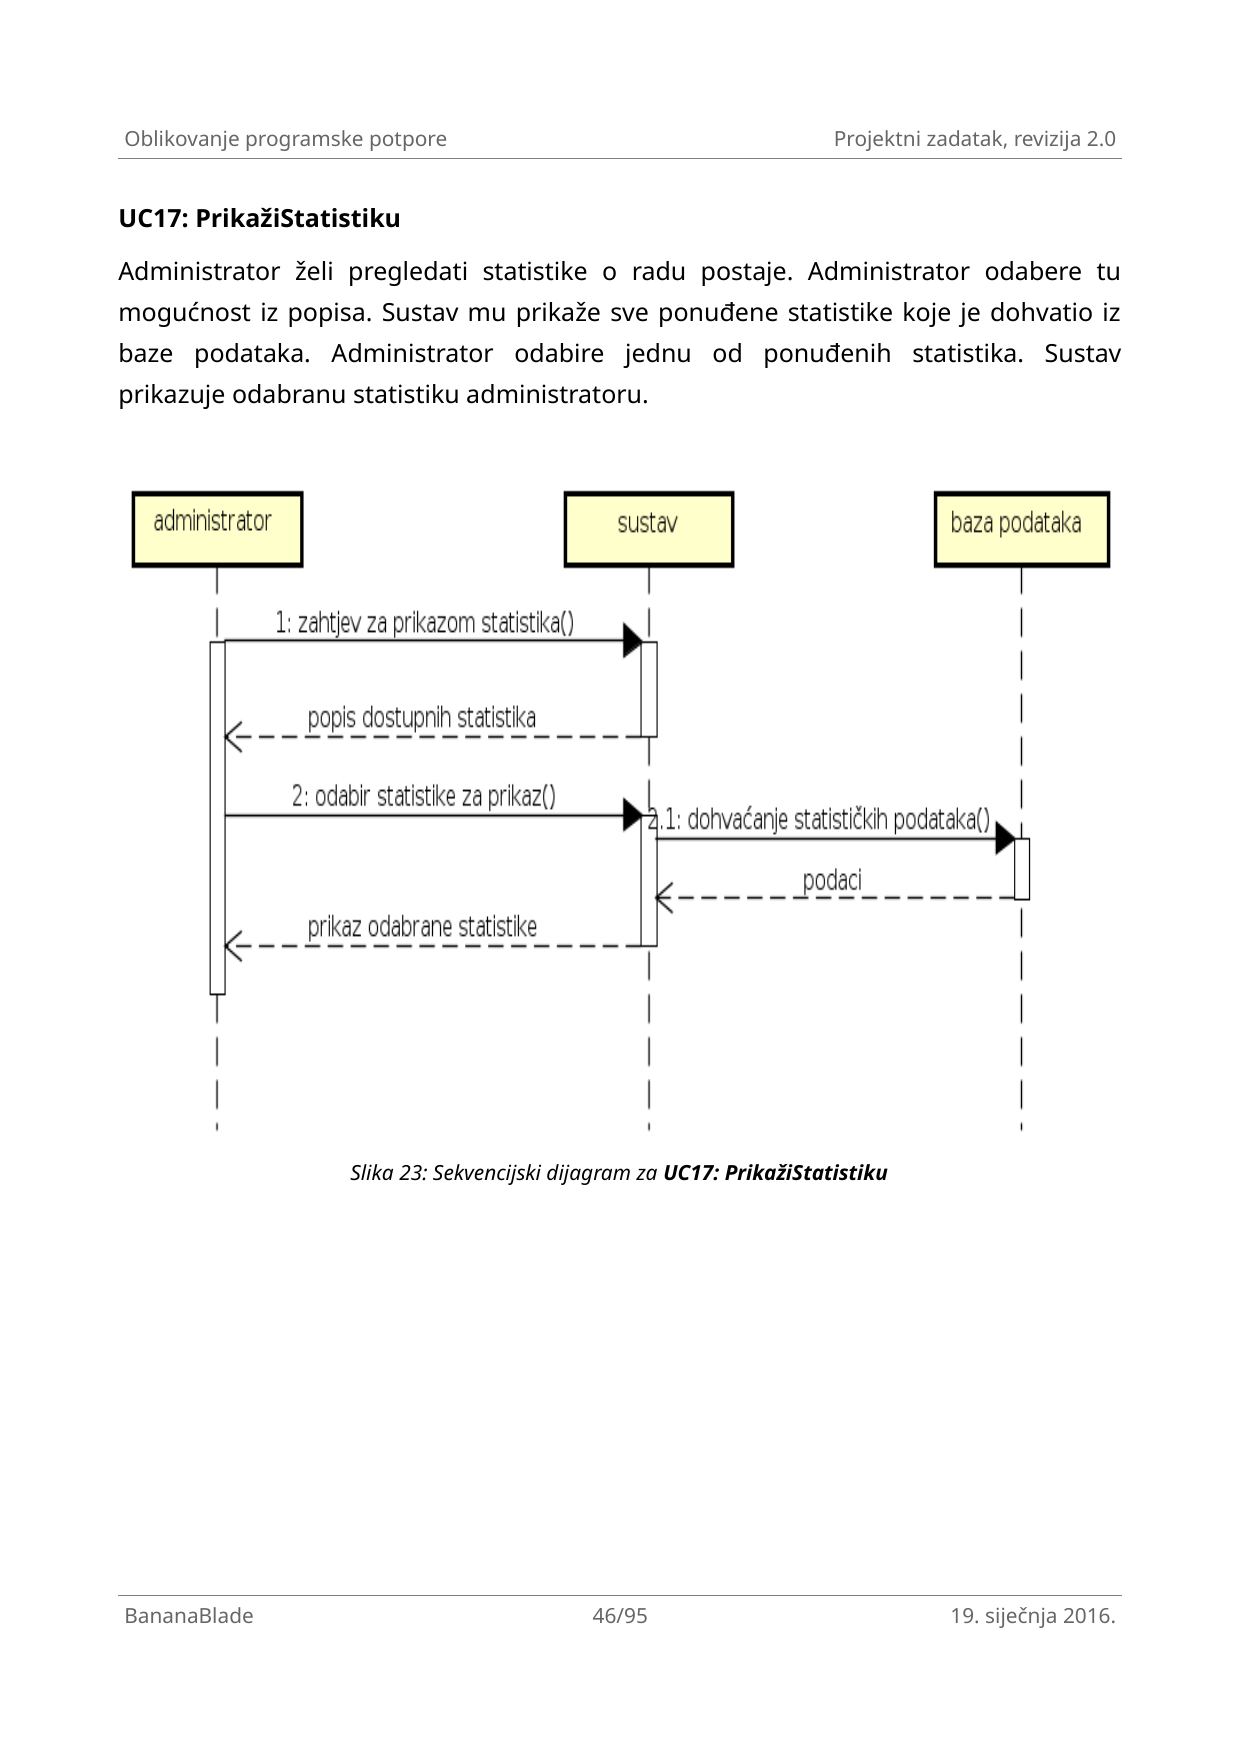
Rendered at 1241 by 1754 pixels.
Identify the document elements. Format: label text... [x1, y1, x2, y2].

text Slika 23: Sekvencijski dijagram za UC17: PrikažiStatistiku [118, 1153, 1122, 1186]
picture [118, 470, 1123, 1153]
text Administrator želi pregledati statistike o radu postaje. Administrator odabere tu mogućnost iz popisa. Sustav mu prikaže sve ponuđene statistike koje je dohvatio iz baze podataka. Administrator odabire jednu od ponuđenih statistika. Sustav prikazuje odabranu statistiku administratoru. [118, 254, 1122, 410]
subtitle UC17: PrikažiStatistiku [118, 201, 1122, 234]
